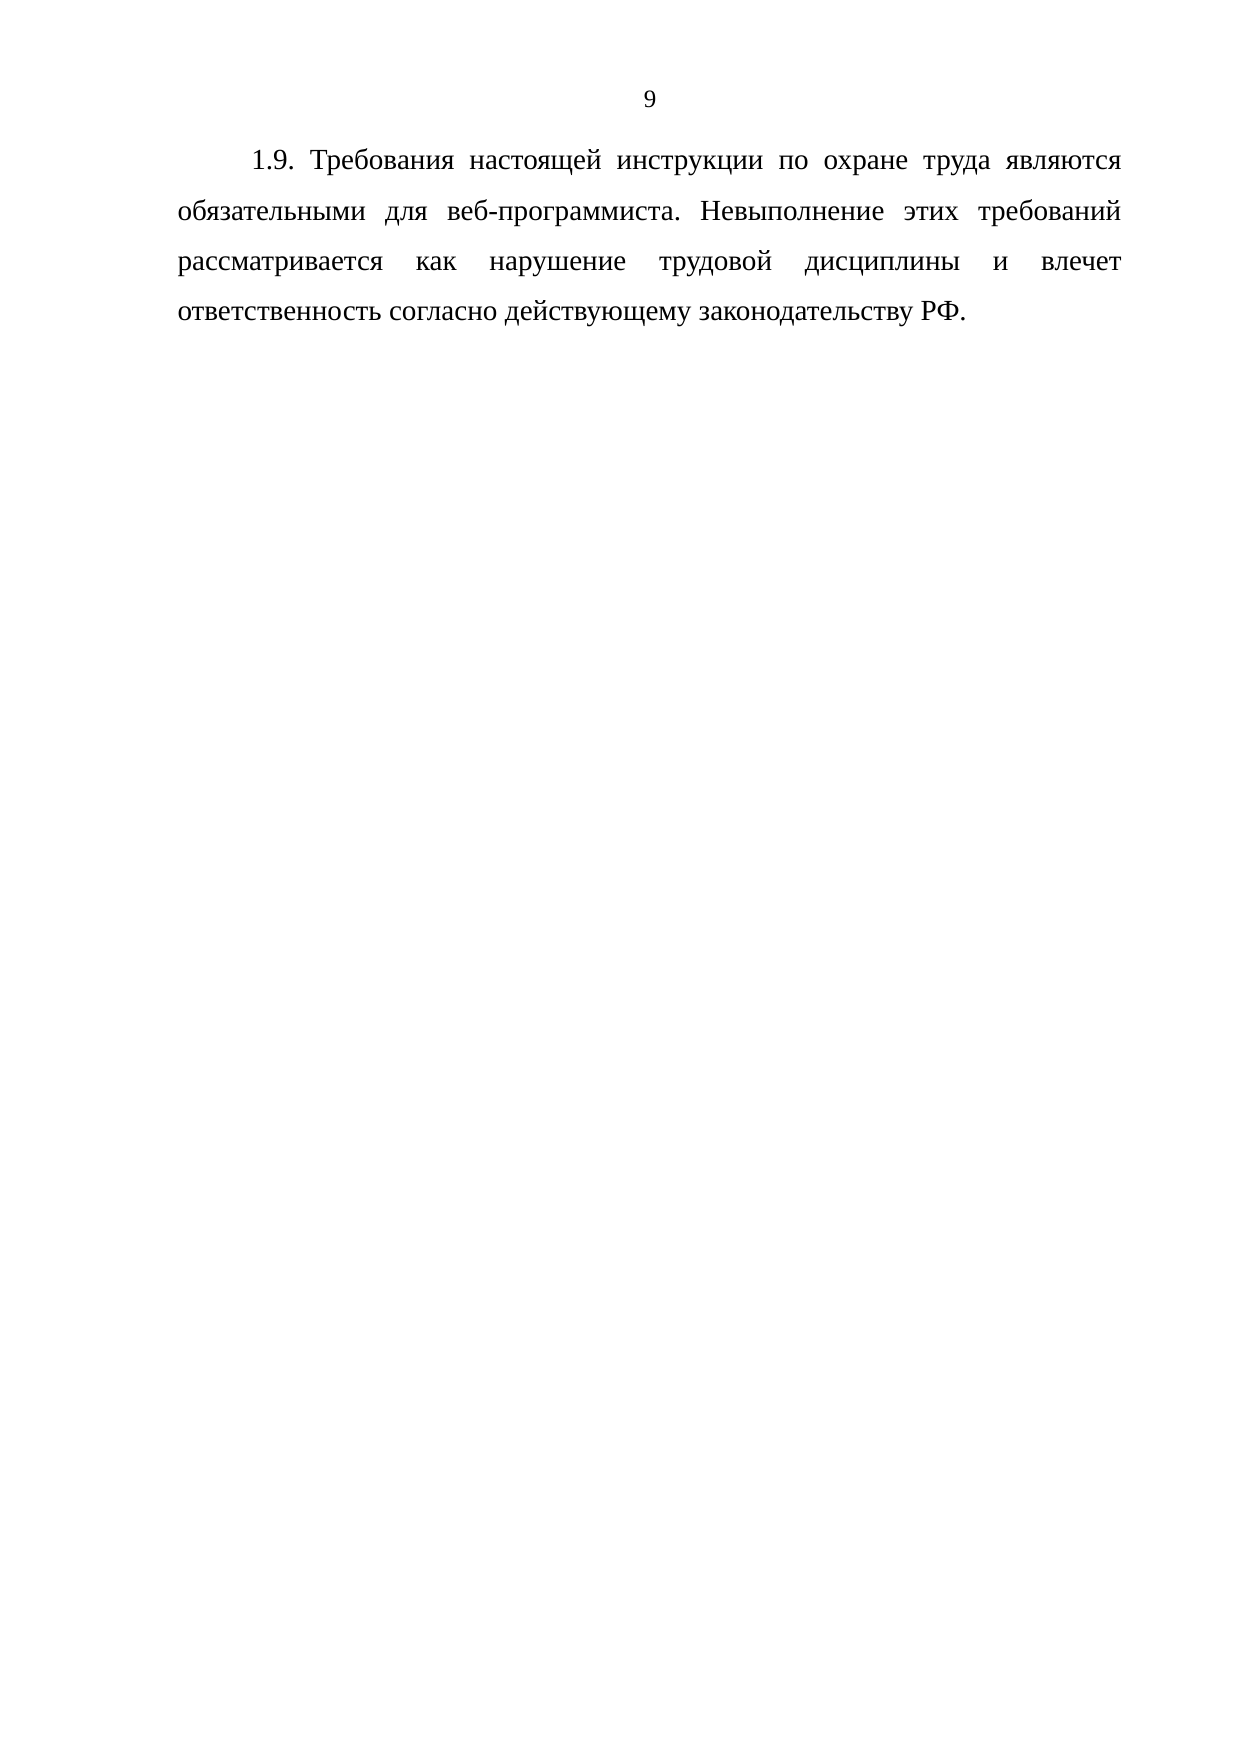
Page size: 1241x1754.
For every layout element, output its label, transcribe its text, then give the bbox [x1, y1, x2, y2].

text 1.9. Требования настоящей инструкции по охране труда являются обязательными для веб-программиста. Невыполнение этих требований рассматривается как нарушение трудовой дисциплины и влечет ответственность согласно действующему законодательству РФ. [177, 142, 1122, 327]
